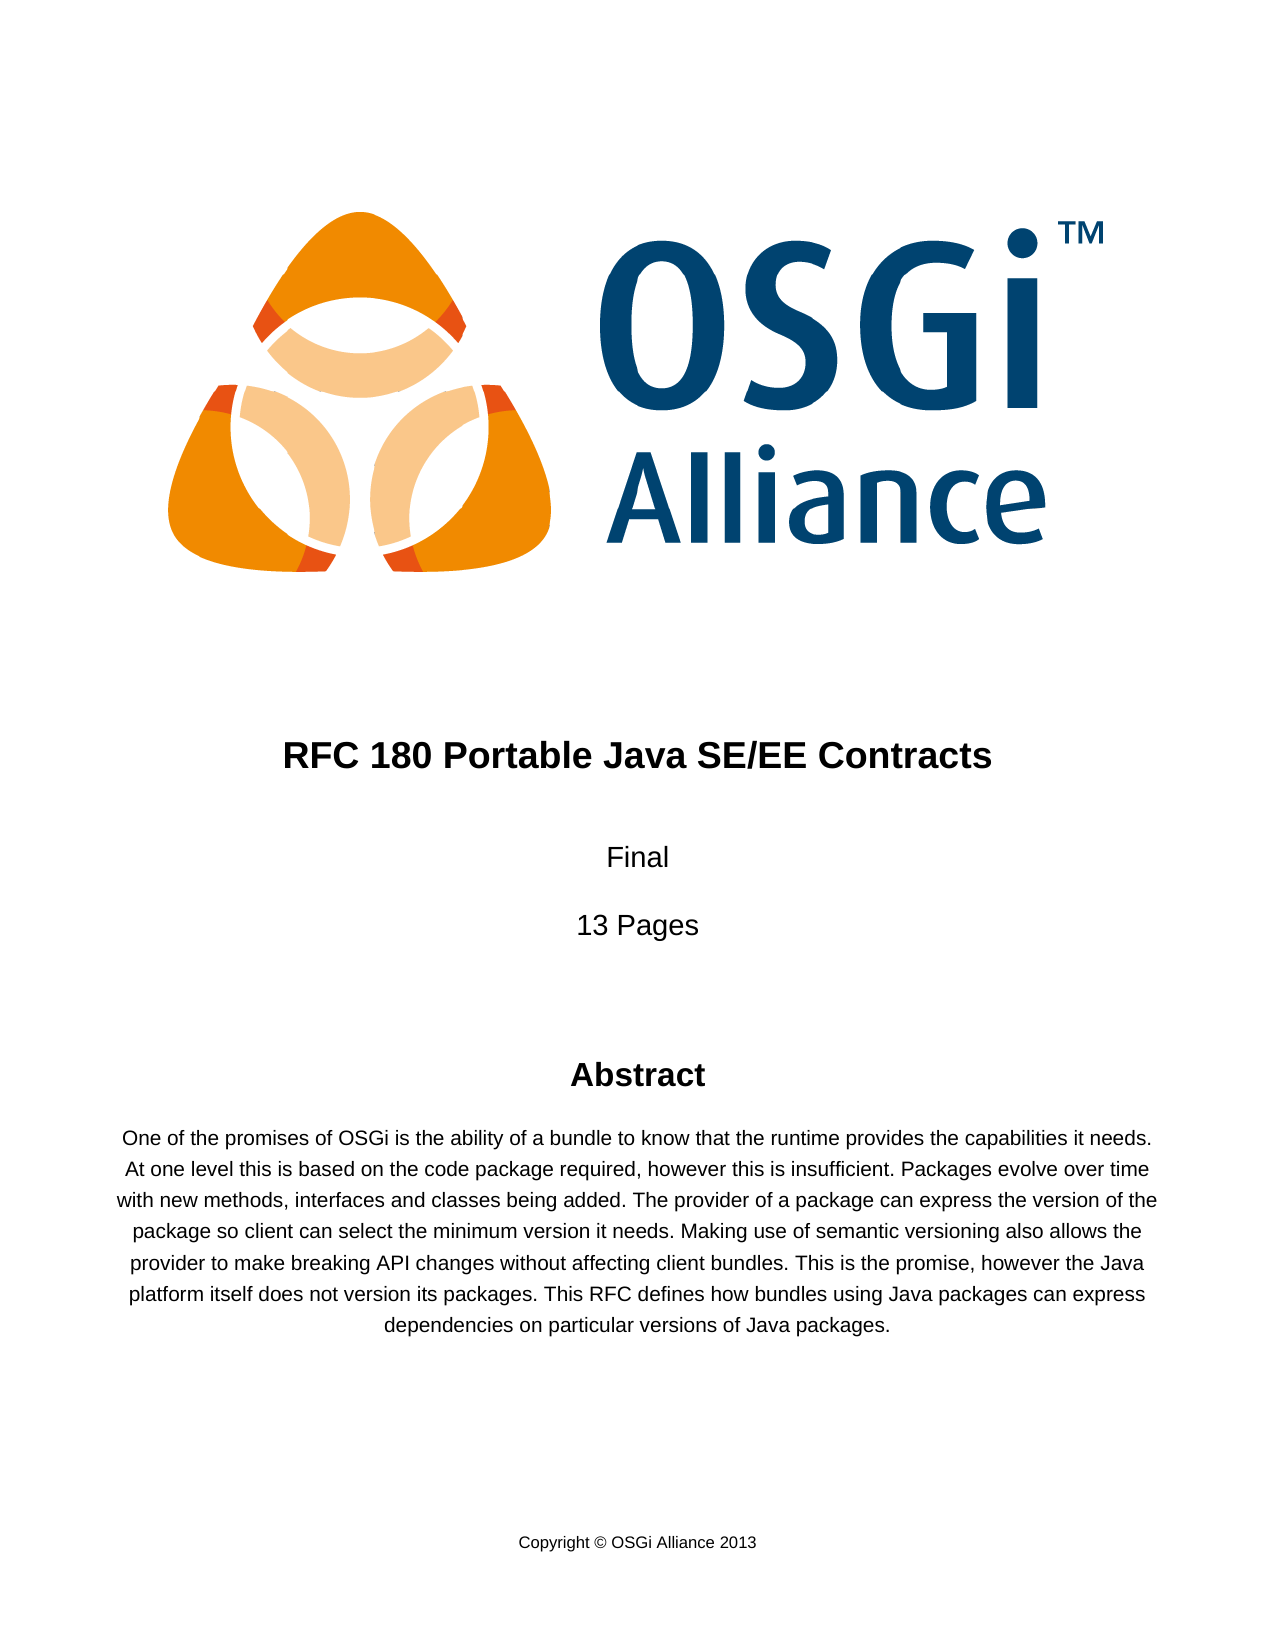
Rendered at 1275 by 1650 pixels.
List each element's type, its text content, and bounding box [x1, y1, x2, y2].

text Abstract [112, 1055, 1162, 1093]
picture [112, 158, 1163, 626]
title Final 13 Pages [112, 841, 1162, 941]
text One of the promises of OSGi is the ability of a bundle to know that the runtime provides the capabilities it needs. At one level this is based on the code package required, however this is insufficient. Packages evolve over time with new methods, interfaces and classes being added. The provider of a package can express the version of the package so client can select the minimum version it needs. Making use of semantic versioning also allows the provider to make breaking API changes without affecting client bundles. This is the promise, however the Java platform itself does not version its packages. This RFC defines how bundles using Java packages can express dependencies on particular versions of Java packages. [112, 1118, 1162, 1337]
title RFC 180 Portable Java SE/EE Contracts [112, 733, 1162, 776]
